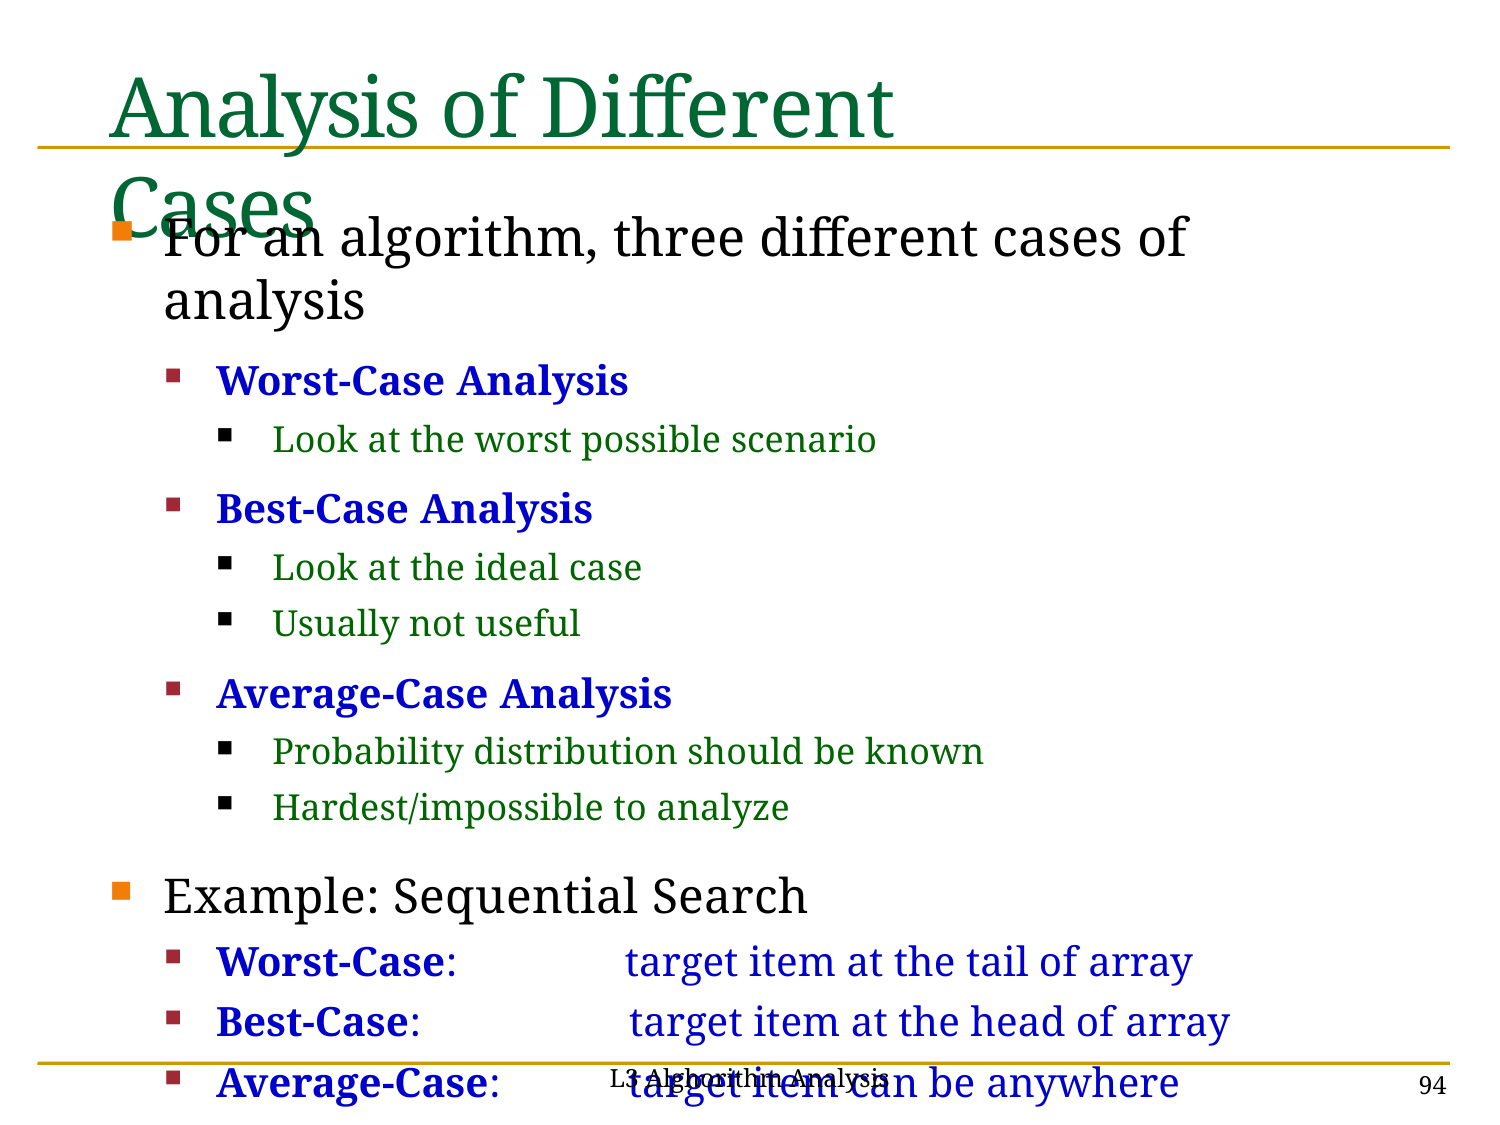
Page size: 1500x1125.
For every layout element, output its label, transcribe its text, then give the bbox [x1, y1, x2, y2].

slide_number [1111, 1036, 1462, 1112]
title Analysis of Different Cases [107, 51, 1010, 170]
footer L3 Alghorithm Analysis [512, 1025, 988, 1100]
text_box For an algorithm, three different cases of analysis Worst-Case Analysis Look at the worst possible scenario Best-Case Analysis Look at the ideal case Usually not useful Average-Case Analysis Probability distribution should be known Hardest/impossible to analyze Example: Sequential Search Worst-Case: target item at the tail of array Best-Case: target item at the head of array Average-Case: target item can be anywhere [107, 170, 1319, 1106]
